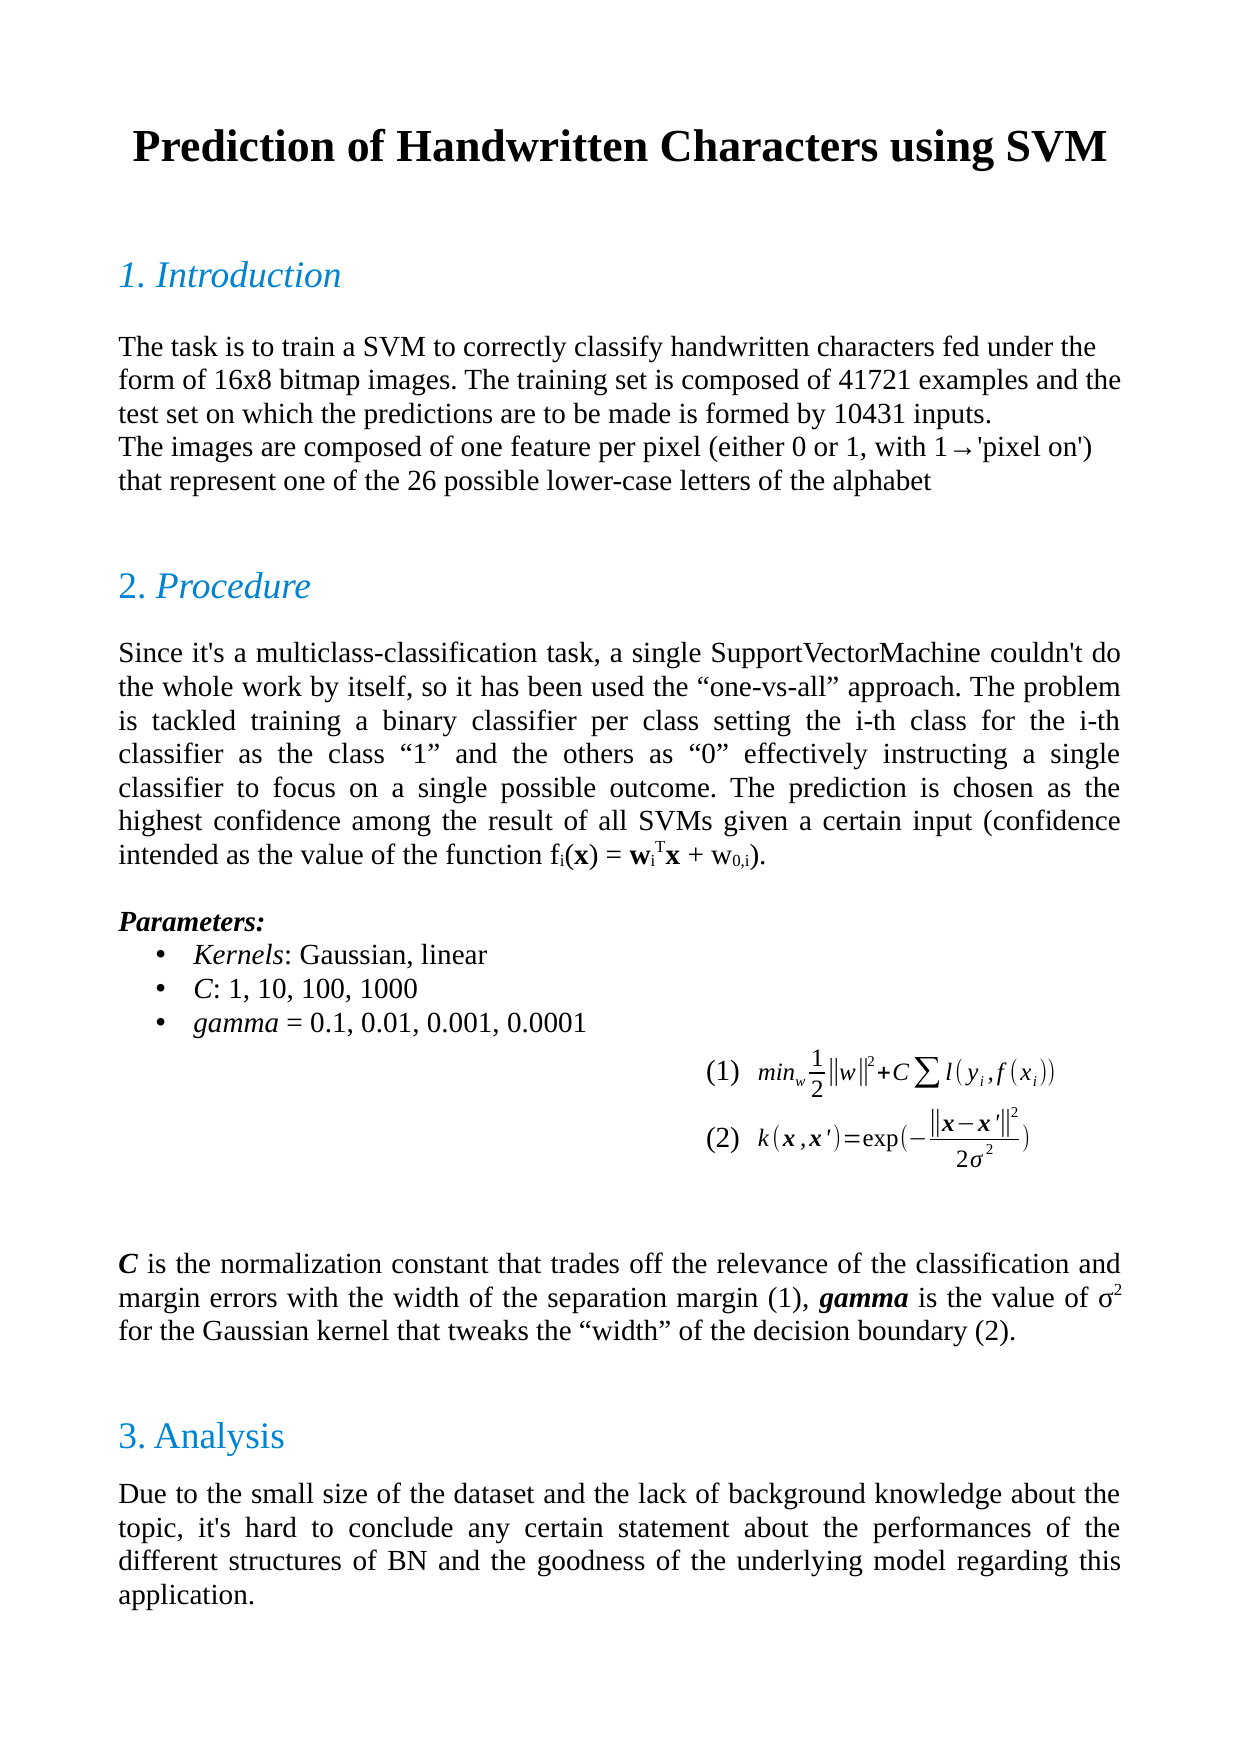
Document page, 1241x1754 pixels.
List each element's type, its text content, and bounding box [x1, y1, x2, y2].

text 2. Procedure [118, 564, 1122, 607]
list Kernels: Gaussian, linear [156, 937, 1122, 971]
text Prediction of Handwritten Characters using SVM [118, 118, 1122, 171]
text Parameters: [118, 904, 1122, 937]
text 1. Introduction [118, 252, 1122, 295]
text The images are composed of one feature per pixel (either 0 or 1, with 1→'pixel on') that represent one of the 26 possible lower-case letters of the alphabet [118, 429, 1122, 497]
text Due to the small size of the dataset and the lack of background knowledge about the topic, it's hard to conclude any certain statement about the performances of the different structures of BN and the goodness of the underlying model regarding this application. [118, 1476, 1122, 1610]
list C: 1, 10, 100, 1000 [156, 971, 1122, 1005]
table_header (1) (2) [625, 1039, 1122, 1179]
text The task is to train a SVM to correctly classify handwritten characters fed under the form of 16x8 bitmap images. The training set is composed of 41721 examples and the test set on which the predictions are to be made is formed by 10431 inputs. [118, 329, 1122, 429]
text 3. Analysis [118, 1414, 1122, 1457]
list gamma = 0.1, 0.01, 0.001, 0.0001 [156, 1005, 1122, 1038]
text Since it's a multiclass-classification task, a single SupportVectorMachine couldn't do the whole work by itself, so it has been used the “one-vs-all” approach. The problem is tackled training a binary classifier per class setting the i-th class for the i-th classifier as the class “1” and the others as “0” effectively instructing a single classifier to focus on a single possible outcome. The prediction is chosen as the highest confidence among the result of all SVMs given a certain input (confidence intended as the value of the function fi(x) = wiTx + w0,i). [118, 636, 1122, 870]
text C is the normalization constant that trades off the relevance of the classification and margin errors with the width of the separation margin (1), gamma is the value of σ2 for the Gaussian kernel that tweaks the “width” of the decision boundary (2). [118, 1246, 1122, 1347]
